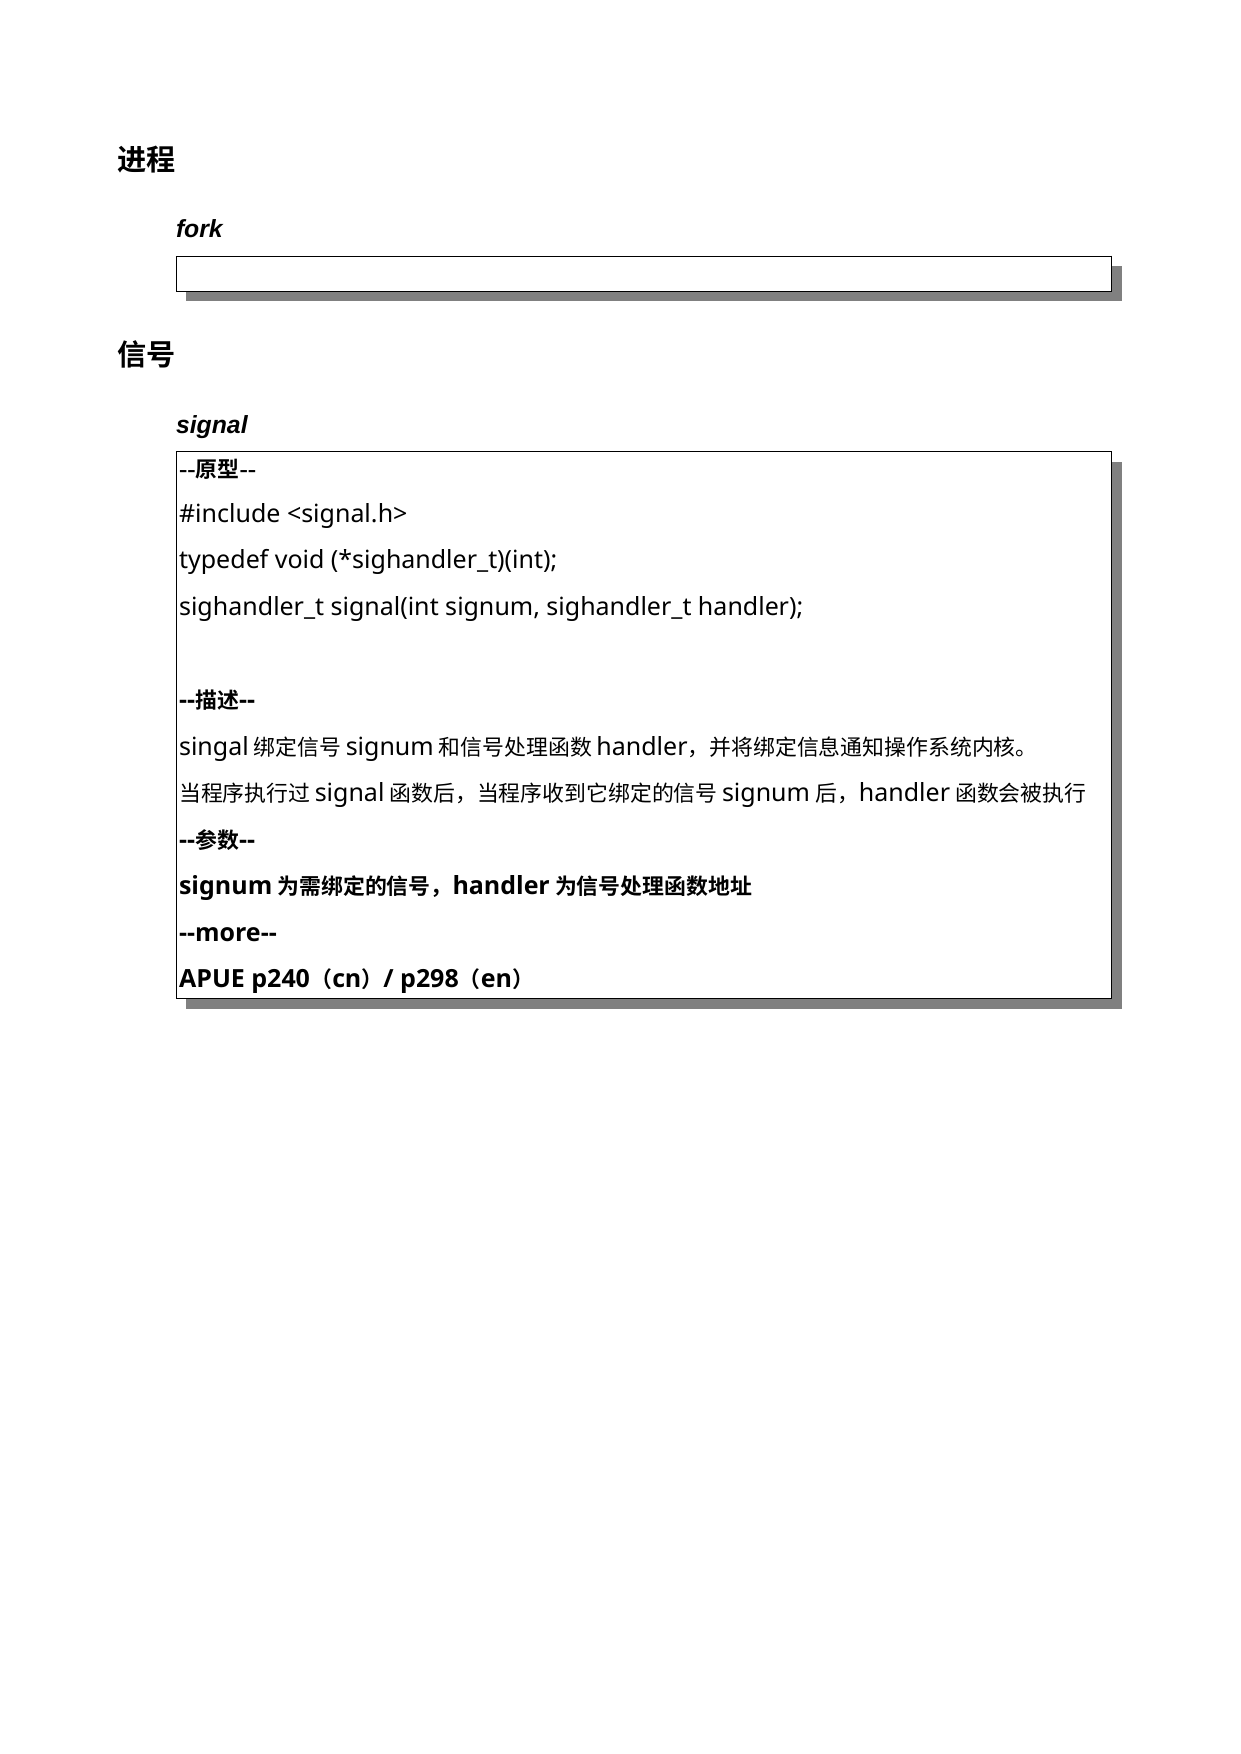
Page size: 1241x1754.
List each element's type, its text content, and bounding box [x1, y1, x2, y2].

text 当程序执行过signal函数后，当程序收到它绑定的信号signum后，handler函数会被执行 [177, 772, 1111, 809]
subtitle signal [176, 410, 1122, 439]
text singal绑定信号signum和信号处理函数handler，并将绑定信息通知操作系统内核。 [177, 725, 1111, 762]
subtitle 进程 [117, 143, 1122, 177]
subtitle fork [176, 214, 1122, 243]
text --原型-- [177, 452, 1111, 483]
text #include <signal.h> [177, 492, 1111, 529]
text --描述-- [177, 679, 1111, 716]
text sighandler_t signal(int signum, sighandler_t handler); [177, 586, 1111, 623]
text --more-- [177, 911, 1111, 949]
text signum为需绑定的信号，handler为信号处理函数地址 [177, 865, 1111, 902]
subtitle 信号 [117, 339, 1122, 373]
text typedef void (*sighandler_t)(int); [177, 539, 1111, 576]
text APUE p240（cn）/ p298（en） [177, 958, 1111, 998]
text --参数-- [177, 818, 1111, 856]
